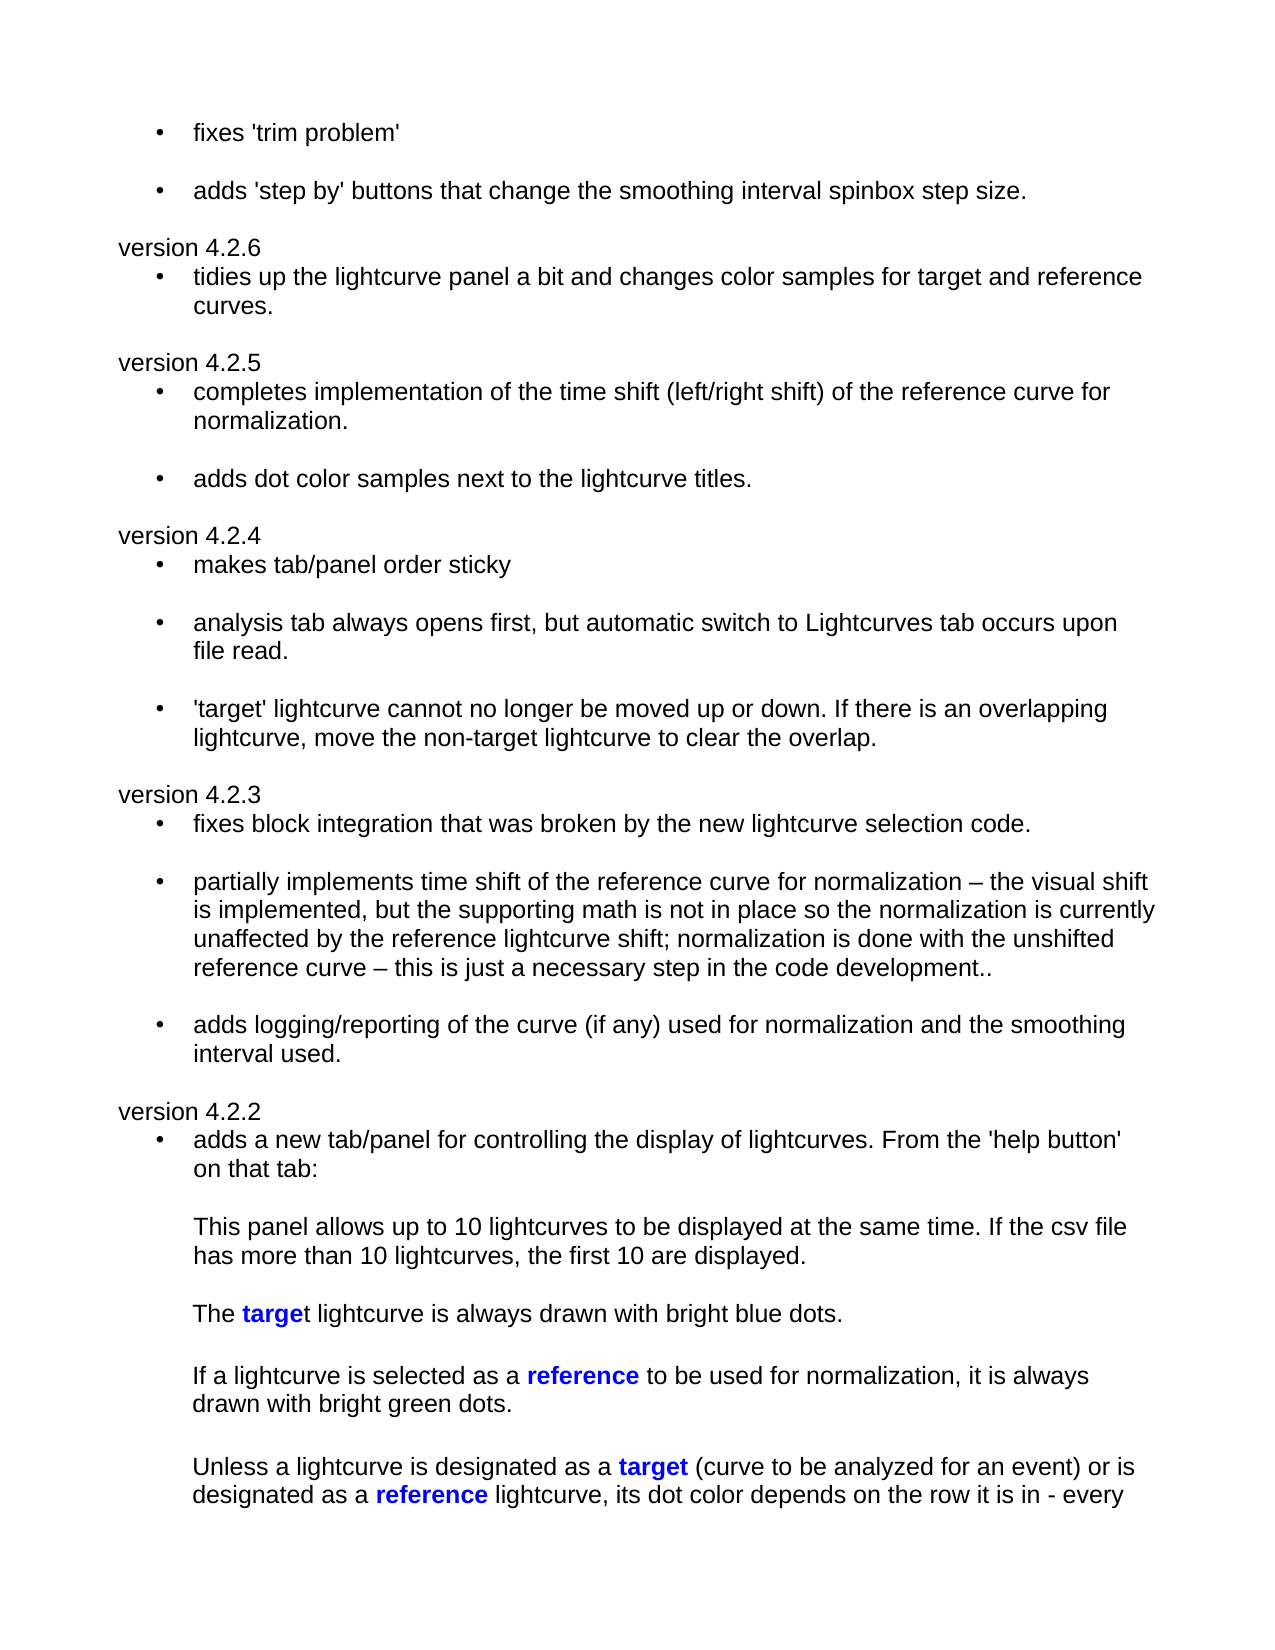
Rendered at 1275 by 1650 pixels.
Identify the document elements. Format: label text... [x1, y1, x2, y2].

list fixes block integration that was broken by the new lightcurve selection code. [156, 809, 1157, 867]
text version 4.2.5 [118, 348, 1157, 377]
text The target lightcurve is always drawn with bright blue dots. [192, 1298, 1157, 1327]
text version 4.2.3 [118, 780, 1157, 809]
list adds logging/reporting of the curve (if any) used for normalization and the smoothing interval used. [156, 1010, 1157, 1097]
list makes tab/panel order sticky [156, 550, 1157, 607]
list fixes 'trim problem' [156, 118, 1157, 176]
list partially implements time shift of the reference curve for normalization – the visual shift is implemented, but the supporting math is not in place so the normalization is currently unaffected by the reference lightcurve shift; normalization is done with the unshifted reference curve – this is just a necessary step in the code development.. [156, 867, 1157, 1010]
text version 4.2.4 [118, 521, 1157, 550]
list adds a new tab/panel for controlling the display of lightcurves. From the 'help button' on that tab: [156, 1126, 1157, 1183]
text Unless a lightcurve is designated as a target (curve to be analyzed for an event) or is designated as a reference lightcurve, its dot color depends on the row it is in - every [192, 1451, 1157, 1509]
list adds 'step by' buttons that change the smoothing interval spinbox step size. [156, 176, 1157, 233]
list adds dot color samples next to the lightcurve titles. [156, 463, 1157, 521]
text version 4.2.2 [118, 1097, 1157, 1126]
text version 4.2.6 [118, 233, 1157, 262]
list 'target' lightcurve cannot no longer be moved up or down. If there is an overlapping lightcurve, move the non-target lightcurve to clear the overlap. [156, 694, 1157, 780]
list tidies up the lightcurve panel a bit and changes color samples for target and reference curves. [156, 262, 1157, 348]
list This panel allows up to 10 lightcurves to be displayed at the same time. If the csv file has more than 10 lightcurves, the first 10 are displayed. [156, 1212, 1157, 1269]
list completes implementation of the time shift (left/right shift) of the reference curve for normalization. [156, 377, 1157, 463]
list analysis tab always opens first, but automatic switch to Lightcurves tab occurs upon file read. [156, 607, 1157, 694]
text If a lightcurve is selected as a reference to be used for normalization, it is always drawn with bright green dots. [192, 1361, 1157, 1418]
